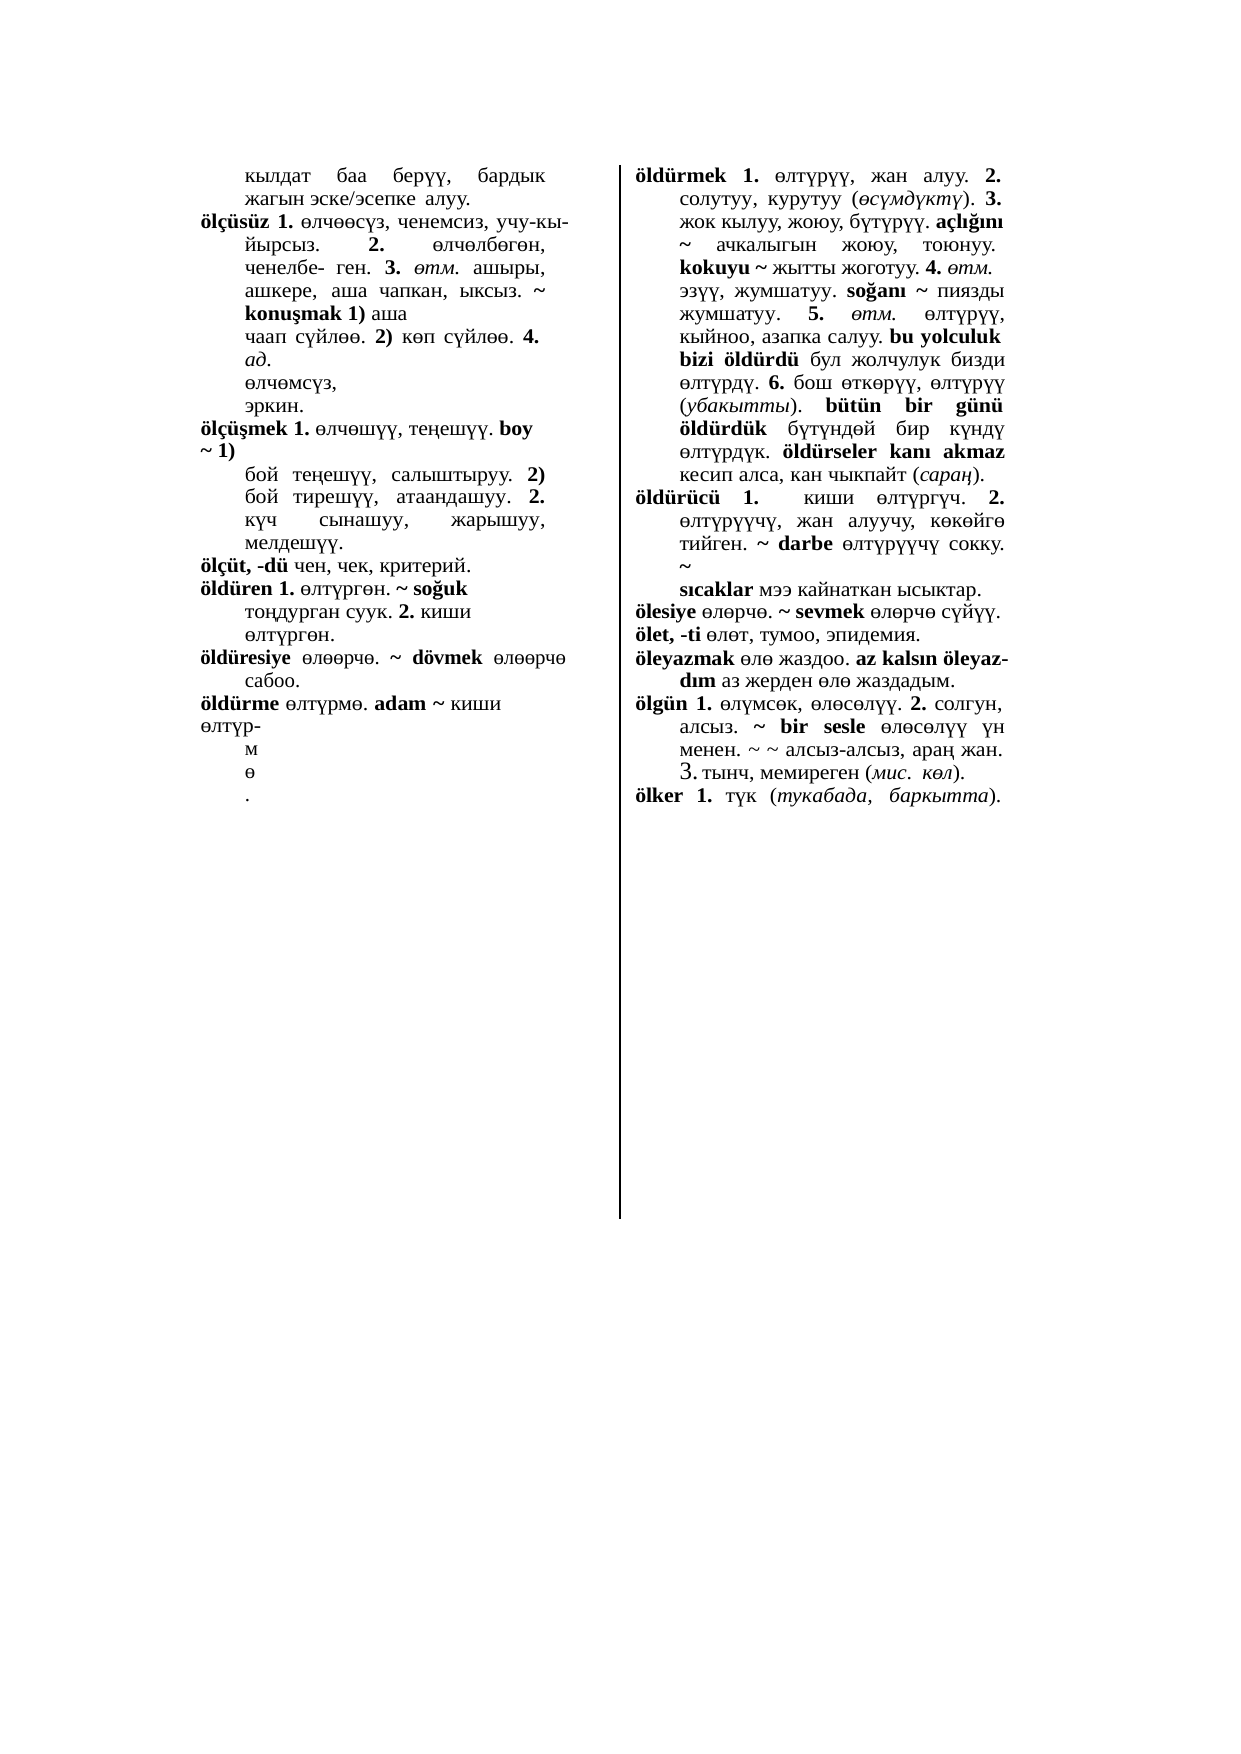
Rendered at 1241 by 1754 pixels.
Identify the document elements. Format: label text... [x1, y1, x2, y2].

text чаап сүйлөө. 2) көп сүйлөө. 4. ад. [244, 325, 539, 371]
text кылдат баа берүү, бардык жагын эске/эсепке алуу. [244, 164, 545, 210]
text öldürme өлтүрмө. adam ~ киши өлтүр- [200, 692, 545, 737]
text bizi öldürdü бул жолчулук бизди өлтүрдү. 6. бош өткөрүү, өлтүрүү (убакытты). bütün bir günü [679, 348, 1005, 417]
text алсыз. ~ bir sesle өлөсөлүү үн менен. ~ ~ алсыз-алсыз, араң жан. [679, 715, 1005, 761]
text ölker 1. түк (тукабада, баркытта). [635, 784, 1053, 807]
text ölgün 1. өлүмсөк, өлөсөлүү. 2. солгун, [635, 692, 1005, 715]
text ~ ачкалыгын жоюу, тоюнуу. [679, 233, 1005, 256]
text öldüren 1. өлтүргөн. ~ soğuk тоңдурган суук. 2. киши өлтүргөн. [200, 577, 566, 646]
text эзүү, жумшатуу. soğanı ~ пиязды жумшатуу. 5. өтм. өлтүрүү, кыйноо, азапка салуу. bu yolculuk [679, 279, 1005, 348]
text öldürmek 1. өлтүрүү, жан алуу. 2. [635, 164, 1004, 187]
text жок кылуу, жоюу, бүтүрүү. açlığını [679, 210, 1004, 233]
list тынч, мемиреген (мис. көл). [679, 761, 966, 784]
text солутуу, курутуу (өсүмдүктү). 3. [679, 187, 1005, 210]
text öldürdük бүтүндөй бир күндү өлтүрдүк. öldürseler kanı akmaz кесип алса, кан чыкпайт (сараң). [679, 417, 1005, 486]
text öldürücü 1. киши өлтүргүч. 2. өлтүрүүчү, жан алуучу, көкөйгө тийген. ~ darbe өлтүрүүчү сокку. ~ [635, 486, 1005, 578]
text йырсыз. 2. өлчөлбөгөн, ченелбе- ген. 3. өтм. ашыры, ашкере, аша чапкан, ыксыз. ~ konuşmak 1) аша [244, 233, 545, 325]
text ölçüsüz 1. өлчөөсүз, ченемсиз, учу-кы- [200, 210, 606, 233]
text мө. [244, 737, 250, 750]
text өлчөмсүз, эркин. [244, 371, 378, 417]
text öldüresiye өлөөрчө. ~ dövmek өлөөрчө сабоо. [200, 646, 595, 692]
text kokuyu ~ жытты жоготуу. 4. өтм. [679, 256, 999, 279]
text ölçüşmek 1. өлчөшүү, теңешүү. boy ~ 1) [200, 417, 545, 462]
text мө. [244, 746, 250, 807]
text бой теңешүү, салыштыруу. 2) бой тирешүү, атаандашуу. 2. күч сынашуу, жарышуу, мелдешүү. [244, 463, 545, 554]
text sıcaklar мээ кайнаткан ысыктар. ölesiye өлөрчө. ~ sevmek өлөрчө сүйүү. ölet, -ti өлөт, тумоо, эпидемия. [635, 578, 1005, 646]
text öleyazmak өлө жаздоо. az kalsın öleyaz- dım аз жерден өлө жаздадым. [635, 647, 1036, 692]
text ölçüt, -dü чен, чек, критерий. [200, 554, 606, 577]
